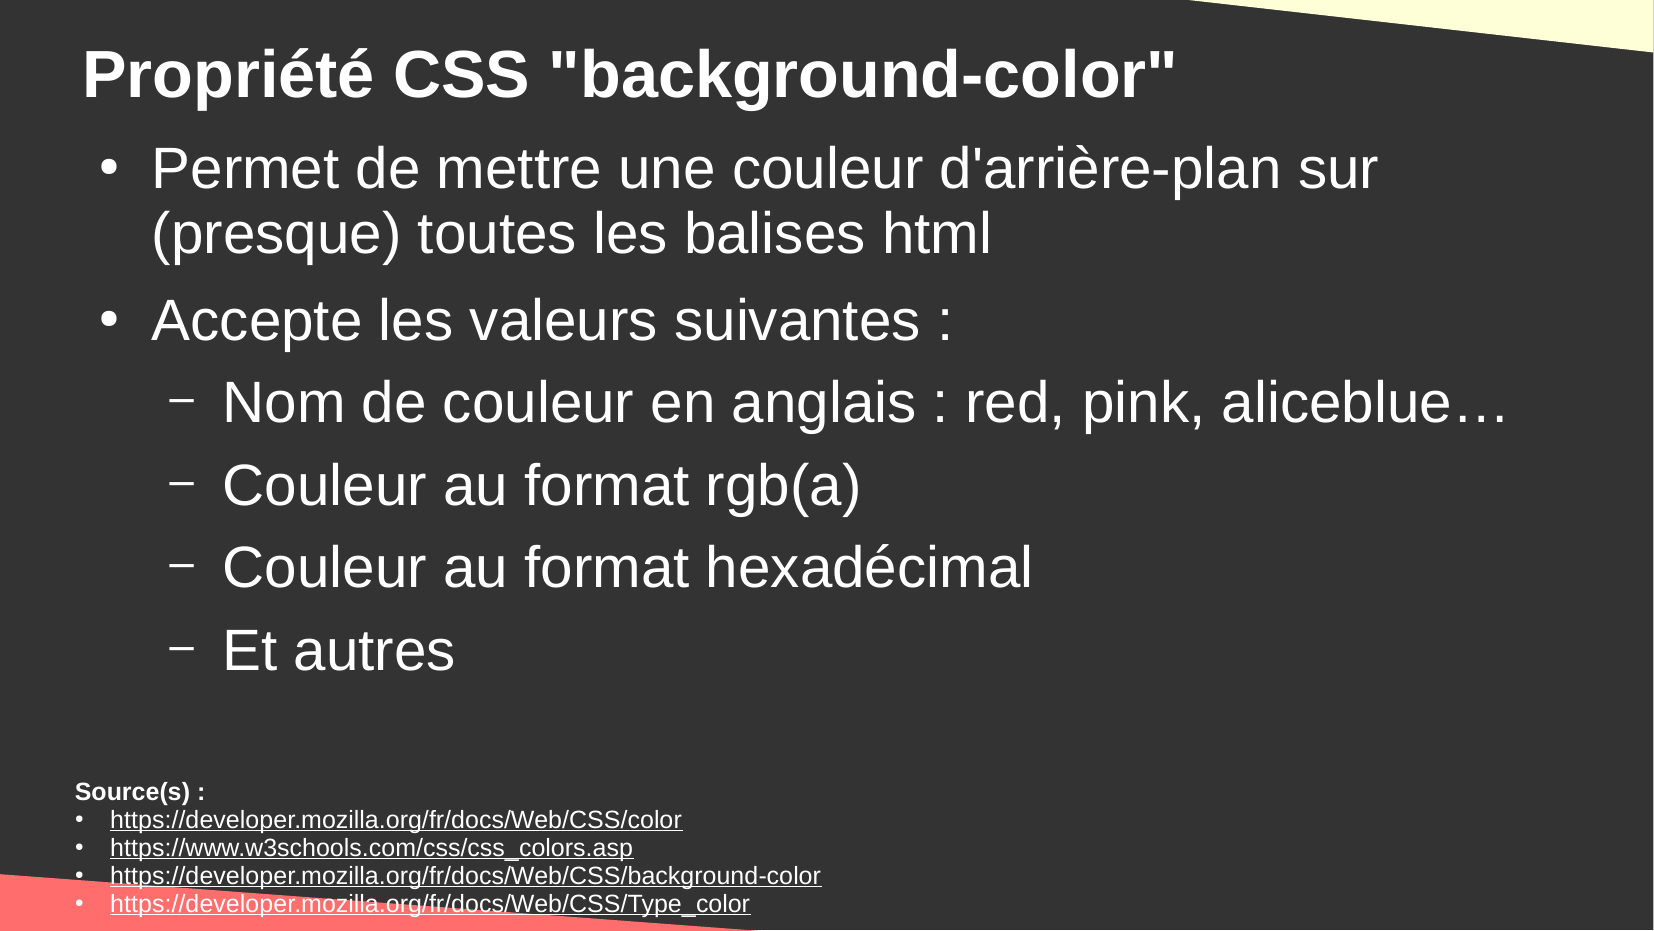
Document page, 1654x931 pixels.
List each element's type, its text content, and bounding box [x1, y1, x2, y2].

text_box Source(s) : https://developer.mozilla.org/fr/docs/Web/CSS/color https://www.w3schools.com/css/css_colors.asp https://developer.mozilla.org/fr/docs/Web/CSS/background-color https://developer.mozilla.org/fr/docs/Web/CSS/Type_color [60, 770, 1546, 926]
list Permet de mettre une couleur d'arrière-plan sur (presque) toutes les balises html Accepte les valeurs suivantes : Nom de couleur en anglais : red, pink, aliceblue… Couleur au format rgb(a) Couleur au format hexadécimal Et autres [80, 135, 1605, 733]
text_box [0, 874, 761, 931]
title Propriété CSS "background-color" [82, 37, 1571, 122]
text_box [1188, 0, 1654, 53]
